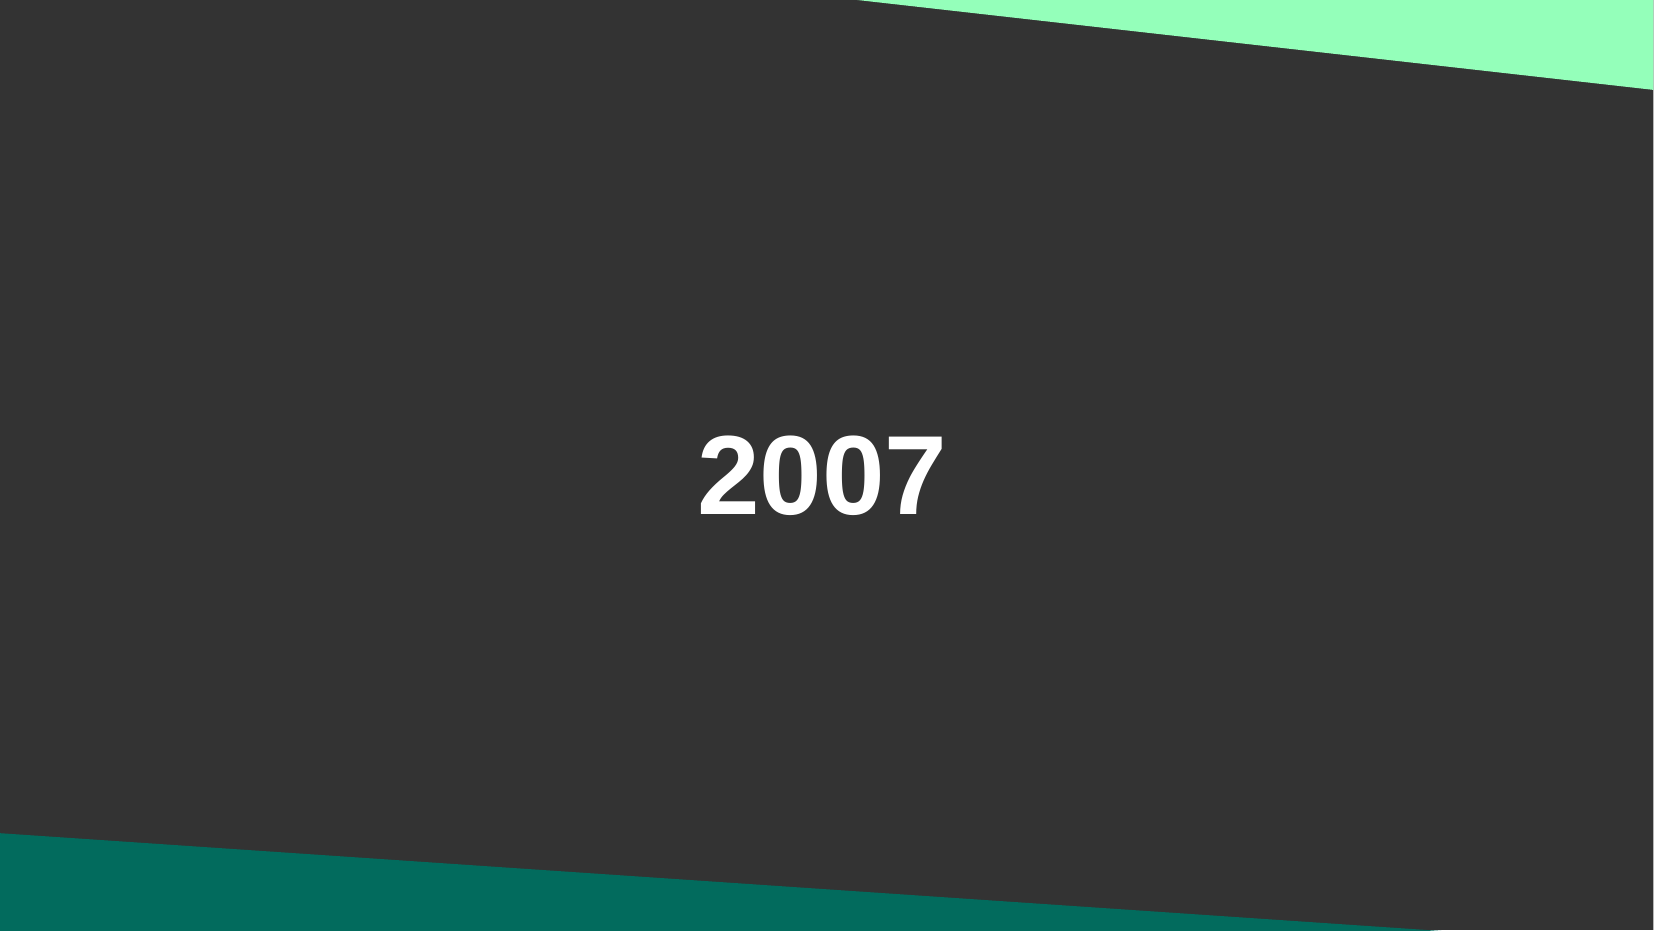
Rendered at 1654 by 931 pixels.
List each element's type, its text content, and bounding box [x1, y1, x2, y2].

text_box [857, 0, 1654, 90]
title 2007 [22, 412, 1622, 539]
